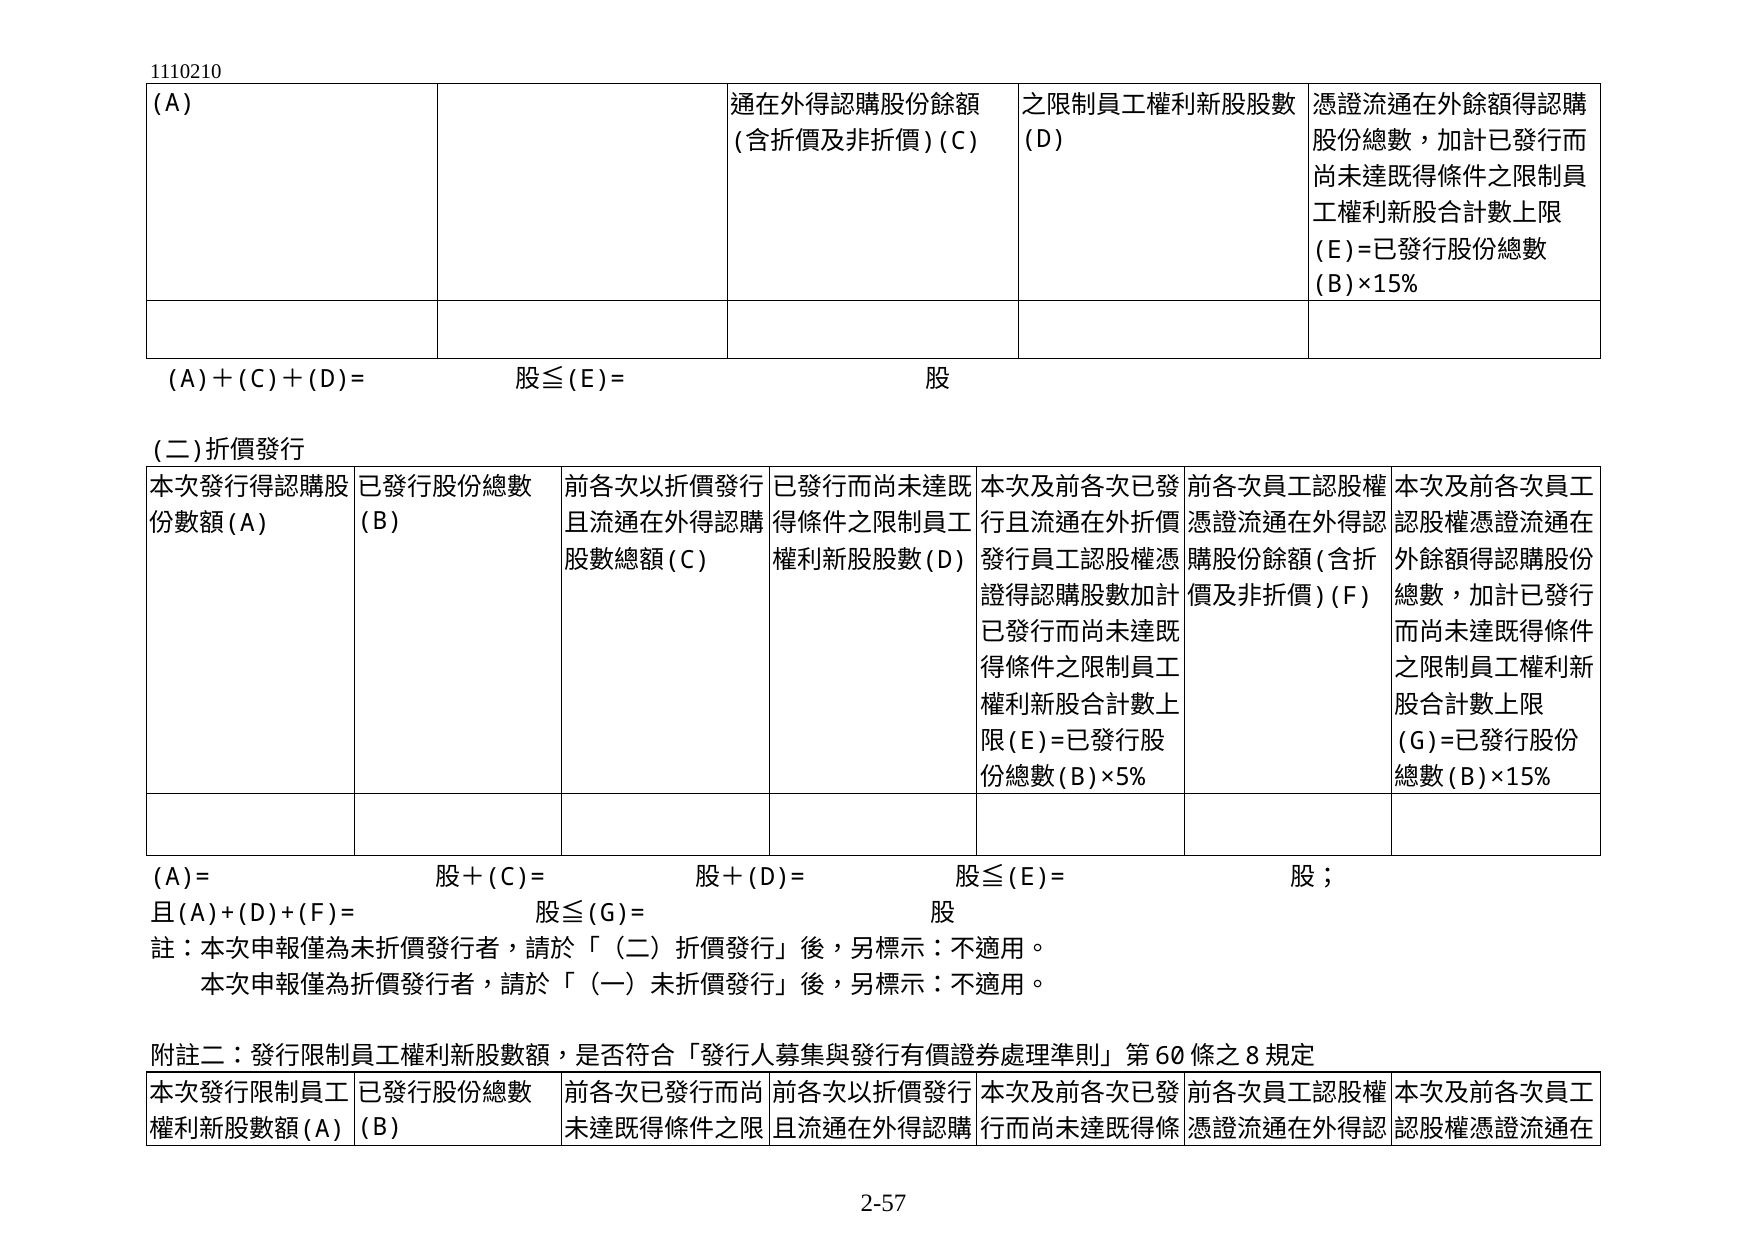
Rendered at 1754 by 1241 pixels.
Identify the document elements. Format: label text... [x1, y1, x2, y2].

table_cell [1019, 301, 1308, 358]
text 本次申報僅為折價發行者，請於「（一）未折價發行」後，另標示：不適用。 [150, 965, 1604, 1001]
table_header 已發行股份總數(B) [355, 467, 561, 793]
table_cell [770, 794, 976, 855]
table_cell [1185, 794, 1391, 855]
table_header 前各次以折價發行且流通在外得認購股數總額(C) [562, 467, 769, 793]
text 且(A)+(D)+(F)= 股≦(G)= 股 [150, 892, 1604, 929]
table_cell [1309, 301, 1600, 358]
table_header 本次發行限制員工權利新股數額(A) [147, 1073, 354, 1145]
table_header 前各次已發行而尚未達既得條件之限 [562, 1073, 769, 1145]
text 附註二：發行限制員工權利新股數額，是否符合「發行人募集與發行有價證券處理準則」第60條之8規定 [150, 1035, 1604, 1071]
table_header (A) [147, 84, 437, 299]
table_cell [438, 301, 727, 358]
table_header [438, 84, 727, 299]
table_cell [1392, 794, 1600, 855]
table_header 通在外得認購股份餘額(含折價及非折價)(C) [728, 84, 1018, 299]
table_cell [977, 794, 1184, 855]
table_header 已發行而尚未達既得條件之限制員工權利新股股數(D) [770, 467, 976, 793]
table_cell [562, 794, 769, 855]
table_header 前各次員工認股權憑證流通在外得認 [1185, 1073, 1391, 1145]
table_header 憑證流通在外餘額得認購股份總數，加計已發行而尚未達既得條件之限制員工權利新股合計數上限(E)=已發行股份總數(B)×15% [1309, 84, 1600, 299]
table_header 已發行股份總數(B) [355, 1073, 561, 1145]
table_header 本次及前各次已發行而尚未達既得條 [977, 1073, 1184, 1145]
text (A)= 股＋(C)= 股＋(D)= 股≦(E)= 股； [150, 856, 1604, 892]
table_header 本次及前各次已發行且流通在外折價發行員工認股權憑證得認購股數加計已發行而尚未達既得條件之限制員工權利新股合計數上限(E)=已發行股份總數(B)×5% [977, 467, 1184, 793]
text (A)＋(C)＋(D)= 股≦(E)= 股 [150, 359, 1604, 395]
table_cell [147, 301, 437, 358]
text (二)折價發行 [150, 429, 1604, 466]
table_cell [355, 794, 561, 855]
table_header 本次發行得認購股份數額(A) [147, 467, 354, 793]
text 註：本次申報僅為未折價發行者，請於「（二）折價發行」後，另標示：不適用。 [150, 929, 1604, 965]
table_cell [147, 794, 354, 855]
table_header 之限制員工權利新股股數(D) [1019, 84, 1308, 299]
table_header 本次及前各次員工認股權憑證流通在外餘額得認購股份總數，加計已發行而尚未達既得條件之限制員工權利新股合計數上限(G)=已發行股份總數(B)×15% [1392, 467, 1600, 793]
table_cell [728, 301, 1018, 358]
table_header 本次及前各次員工認股權憑證流通在 [1392, 1073, 1600, 1145]
table_header 前各次員工認股權憑證流通在外得認購股份餘額(含折價及非折價)(F) [1185, 467, 1391, 793]
table_header 前各次以折價發行且流通在外得認購 [770, 1073, 976, 1145]
